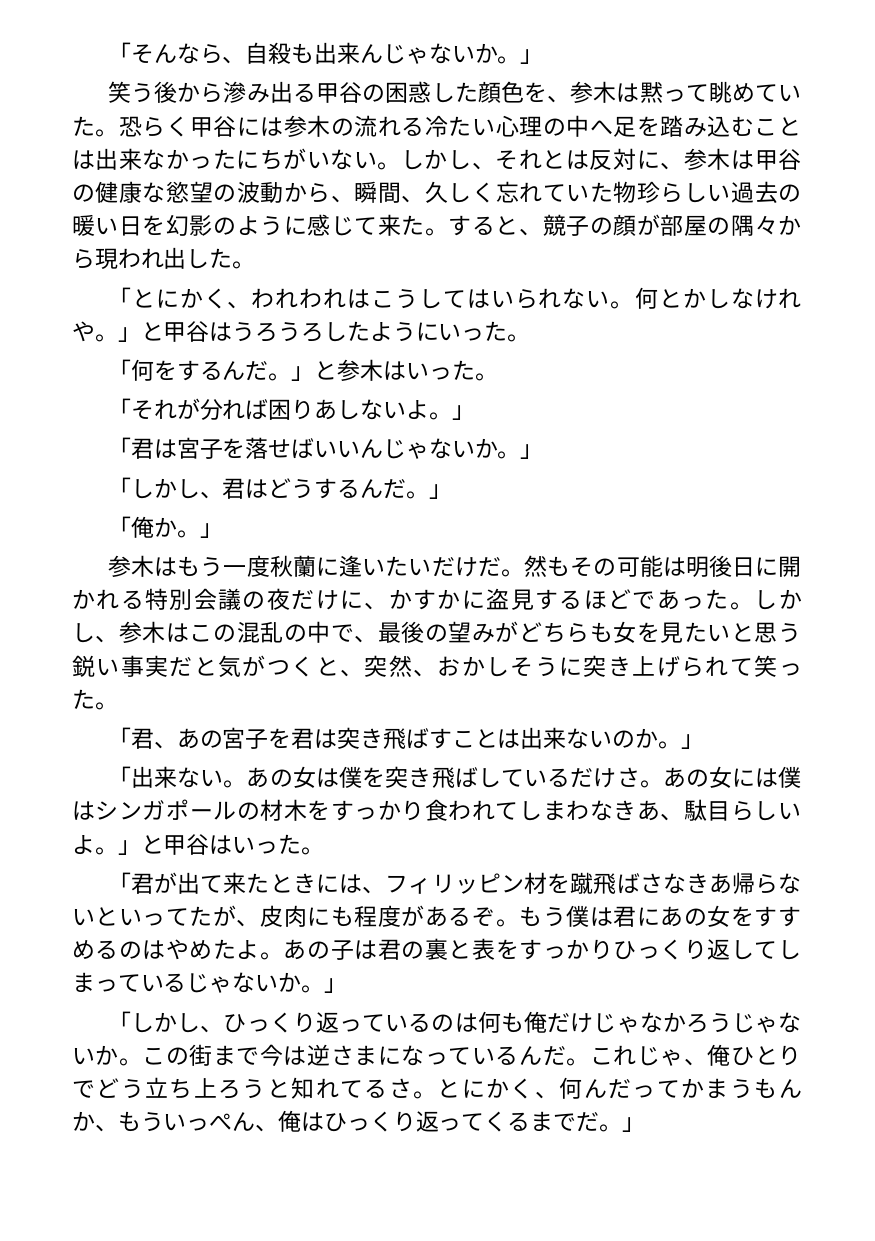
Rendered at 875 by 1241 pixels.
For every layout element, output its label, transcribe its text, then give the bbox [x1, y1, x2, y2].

text 「君が出て来たときには、フィリッピン材を蹴飛ばさなきあ帰らないといってたが、皮肉にも程度があるぞ。もう僕は君にあの女をすすめるのはやめたよ。あの子は君の裏と表をすっかりひっくり返してしまっているじゃないか。」 [72, 866, 802, 998]
text 参木はもう一度秋蘭に逢いたいだけだ。然もその可能は明後日に開かれる特別会議の夜だけに、かすかに盗見するほどであった。しかし、参木はこの混乱の中で、最後の望みがどちらも女を見たいと思う鋭い事実だと気がつくと、突然、おかしそうに突き上げられて笑った。 [72, 549, 802, 715]
text 「何をするんだ。」と参木はいった。 [72, 353, 802, 386]
text 「とにかく、われわれはこうしてはいられない。何とかしなけれや。」と甲谷はうろうろしたようにいった。 [72, 281, 802, 347]
text 笑う後から滲み出る甲谷の困惑した顔色を、参木は黙って眺めていた。恐らく甲谷には参木の流れる冷たい心理の中へ足を踏み込むことは出来なかったにちがいない。しかし、それとは反対に、参木は甲谷の健康な慾望の波動から、瞬間、久しく忘れていた物珍らしい過去の暖い日を幻影のように感じて来た。すると、競子の顔が部屋の隅々から現われ出した。 [72, 75, 802, 274]
text 「しかし、ひっくり返っているのは何も俺だけじゃなかろうじゃないか。この街まで今は逆さまになっているんだ。これじゃ、俺ひとりでどう立ち上ろうと知れてるさ。とにかく、何んだってかまうもんか、もういっぺん、俺はひっくり返ってくるまでだ。」 [72, 1004, 802, 1137]
text 「しかし、君はどうするんだ。」 [72, 470, 802, 504]
text 「それが分れば困りあしないよ。」 [72, 392, 802, 425]
text 「君、あの宮子を君は突き飛ばすことは出来ないのか。」 [72, 721, 802, 754]
text 「君は宮子を落せばいいんじゃないか。」 [72, 431, 802, 464]
text 「俺か。」 [72, 509, 802, 543]
text 「出来ない。あの女は僕を突き飛ばしているだけさ。あの女には僕はシンガポールの材木をすっかり食われてしまわなきあ、駄目らしいよ。」と甲谷はいった。 [72, 760, 802, 860]
text 「そんなら、自殺も出来んじゃないか。」 [72, 36, 802, 69]
